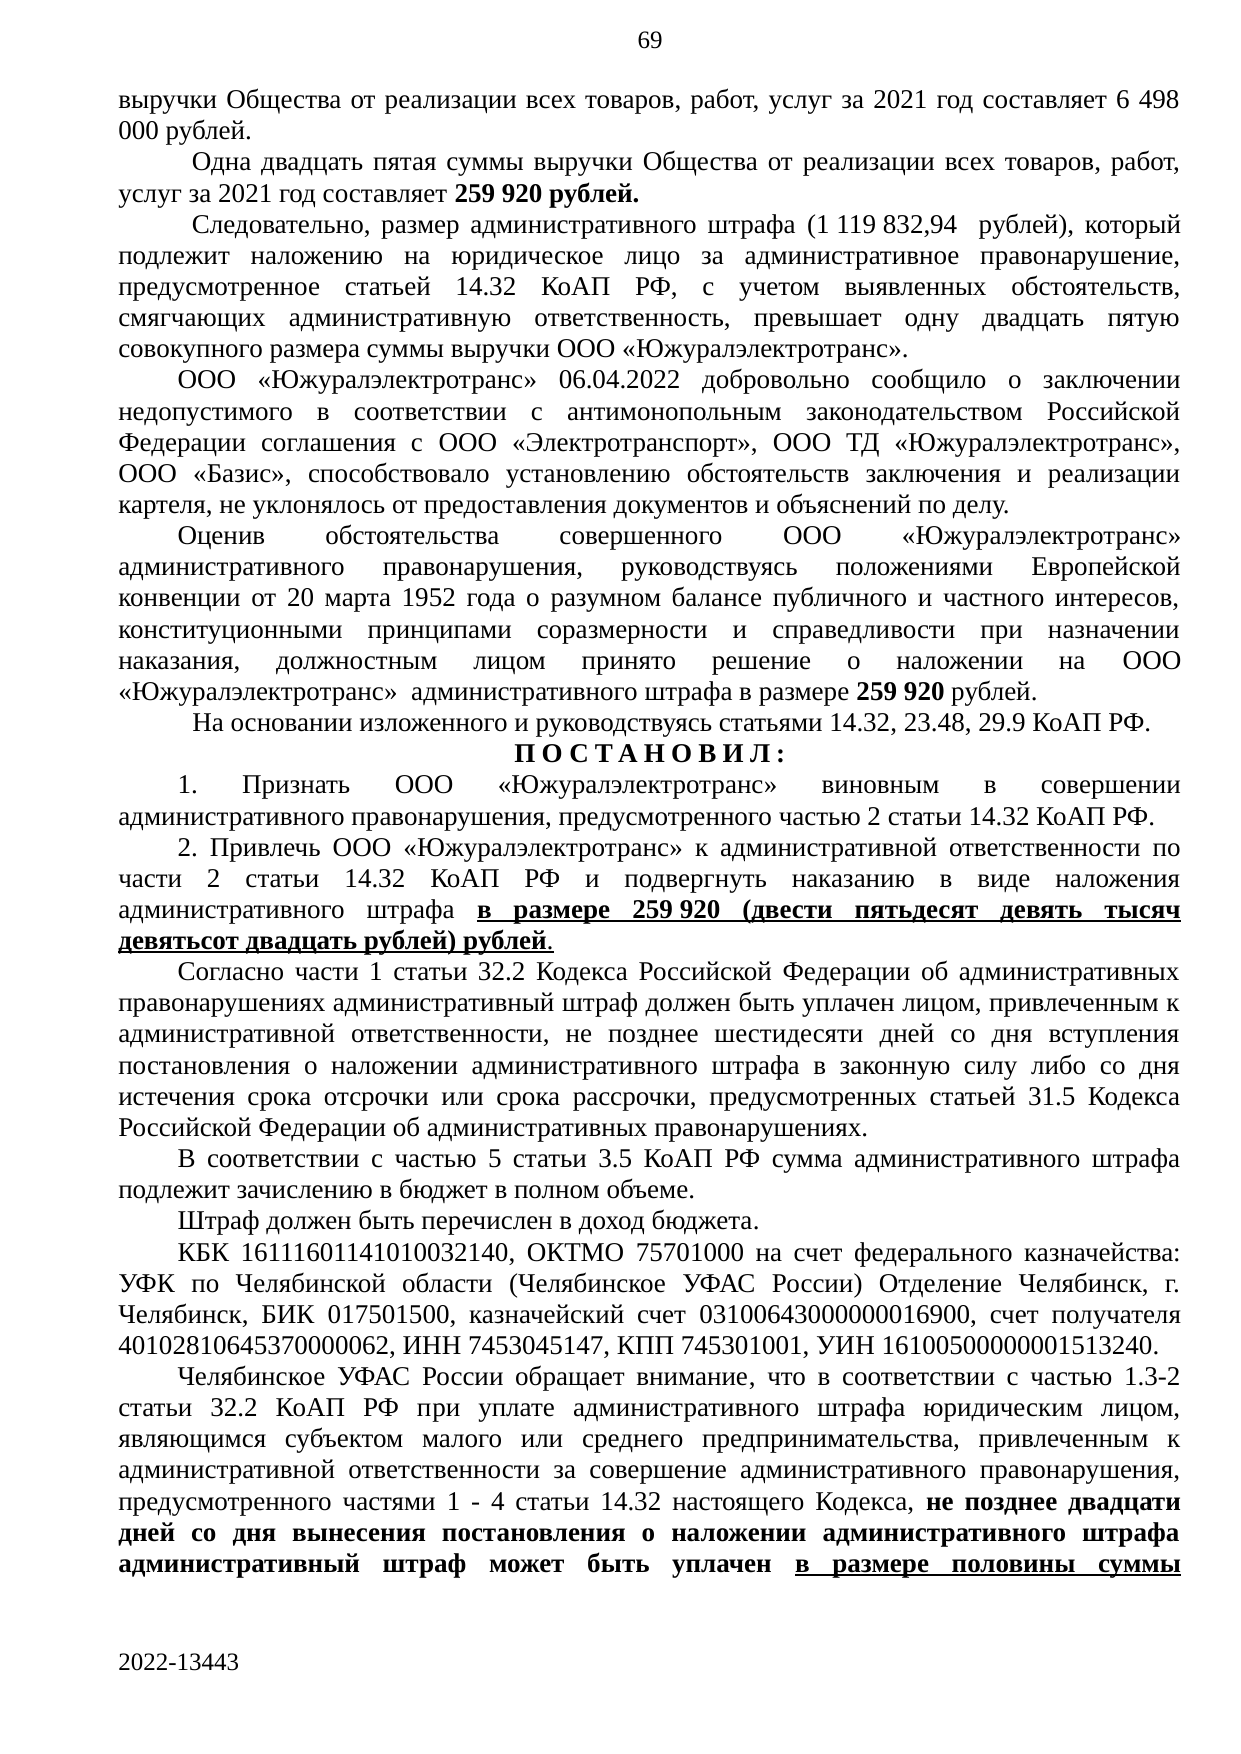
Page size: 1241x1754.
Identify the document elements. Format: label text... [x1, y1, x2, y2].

text ПОСТАНОВИЛ: [118, 737, 1181, 768]
text выручки Общества от реализации всех товаров, работ, услуг за 2021 год составляет 6 498 000 рублей. [118, 83, 1181, 146]
text Одна двадцать пятая суммы выручки Общества от реализации всех товаров, работ, услуг за 2021 год составляет 259 920 рублей. [118, 146, 1181, 208]
text 1. Признать ООО «Южуралэлектротранс» виновным в совершении административного правонарушения, предусмотренного частью 2 статьи 14.32 КоАП РФ. [118, 768, 1181, 831]
text Челябинское УФАС России обращает внимание, что в соответствии с частью 1.3-2 статьи 32.2 КоАП РФ при уплате административного штрафа юридическим лицом, являющимся субъектом малого или среднего предпринимательства, привлеченным к административной ответственности за совершение административного правонарушения, предусмотренного частями 1 - 4 статьи 14.32 настоящего Кодекса, не позднее двадцати дней со дня вынесения постановления о наложении административного штрафа административный штраф может быть уплачен в размере половины суммы [118, 1360, 1181, 1578]
text 2. Привлечь ООО «Южуралэлектротранс» к административной ответственности по части 2 статьи 14.32 КоАП РФ и подвергнуть наказанию в виде наложения административного штрафа в размере 259 920 (двести пятьдесят девять тысяч девятьсот двадцать рублей) рублей. [118, 831, 1181, 955]
text Следовательно, размер административного штрафа (1 119 832,94 рублей), который подлежит наложению на юридическое лицо за административное правонарушение, предусмотренное статьей 14.32 КоАП РФ, с учетом выявленных обстоятельств, смягчающих административную ответственность, превышает одну двадцать пятую совокупного размера суммы выручки ООО «Южуралэлектротранс». [118, 208, 1181, 363]
text В соответствии с частью 5 статьи 3.5 КоАП РФ сумма административного штрафа подлежит зачислению в бюджет в полном объеме. [118, 1142, 1181, 1204]
text КБК 16111601141010032140, ОКТМО 75701000 на счет федерального казначейства: УФК по Челябинской области (Челябинское УФАС России) Отделение Челябинск, г. Челябинск, БИК 017501500, казначейский счет 03100643000000016900, счет получателя 40102810645370000062, ИНН 7453045147, КПП 745301001, УИН 16100500000001513240. [118, 1236, 1181, 1360]
text Штраф должен быть перечислен в доход бюджета. [118, 1204, 1181, 1236]
text На основании изложенного и руководствуясь статьями 14.32, 23.48, 29.9 КоАП РФ. [118, 706, 1181, 737]
text Согласно части 1 статьи 32.2 Кодекса Российской Федерации об административных правонарушениях административный штраф должен быть уплачен лицом, привлеченным к административной ответственности, не позднее шестидесяти дней со дня вступления постановления о наложении административного штрафа в законную силу либо со дня истечения срока отсрочки или срока рассрочки, предусмотренных статьей 31.5 Кодекса Российской Федерации об административных правонарушениях. [118, 955, 1181, 1142]
text Оценив обстоятельства совершенного ООО «Южуралэлектротранс» административного правонарушения, руководствуясь положениями Европейской конвенции от 20 марта 1952 года о разумном балансе публичного и частного интересов, конституционными принципами соразмерности и справедливости при назначении наказания, должностным лицом принято решение о наложении на ООО «Южуралэлектротранс» административного штрафа в размере 259 920 рублей. [118, 519, 1181, 706]
text ООО «Южуралэлектротранс» 06.04.2022 добровольно сообщило о заключении недопустимого в соответствии с антимонопольным законодательством Российской Федерации соглашения с ООО «Электротранспорт», ООО ТД «Южуралэлектротранс», ООО «Базис», способствовало установлению обстоятельств заключения и реализации картеля, не уклонялось от предоставления документов и объяснений по делу. [118, 363, 1181, 519]
